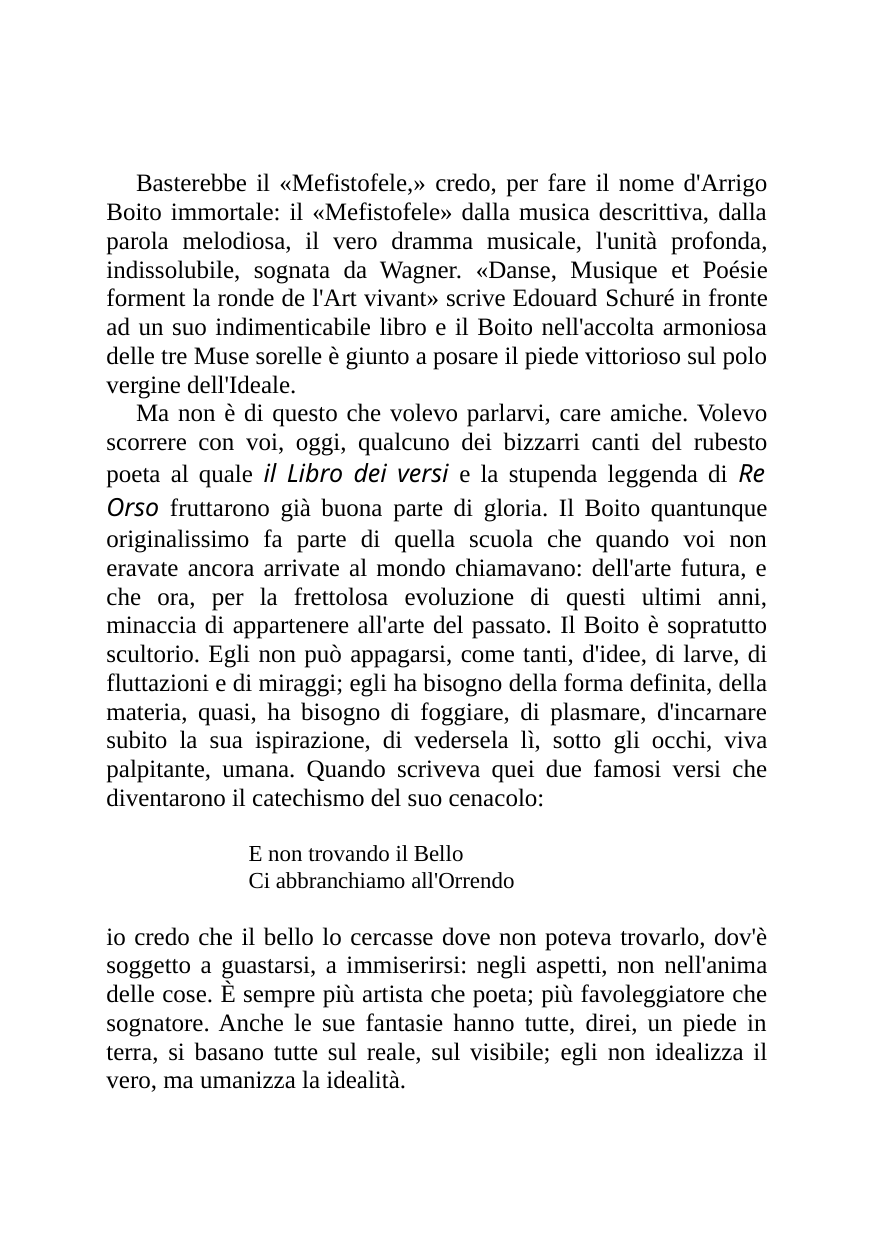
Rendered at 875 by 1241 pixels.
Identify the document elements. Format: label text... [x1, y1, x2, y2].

text io credo che il bello lo cercasse dove non poteva trovarlo, dov'è soggetto a guastarsi, a immiserirsi: negli aspetti, non nell'anima delle cose. È sempre più artista che poeta; più favoleggiatore che sognatore. Anche le sue fantasie hanno tutte, direi, un piede in terra, si basano tutte sul reale, sul visibile; egli non idealizza il vero, ma umanizza la idealità. [106, 922, 768, 1094]
text Basterebbe il «Mefistofele,» credo, per fare il nome d'Arrigo Boito immortale: il «Mefistofele» dalla musica descrittiva, dalla parola melodiosa, il vero dramma musicale, l'unità profonda, indissolubile, sognata da Wagner. «Danse, Musique et Poésie forment la ronde de l'Art vivant» scrive Edouard Schuré in fronte ad un suo indimenticabile libro e il Boito nell'accolta armoniosa delle tre Muse sorelle è giunto a posare il piede vittorioso sul polo vergine dell'Ideale. [106, 168, 768, 398]
text Ci abbranchiamo all'Orrendo [219, 867, 768, 893]
text Ma non è di questo che volevo parlarvi, care amiche. Volevo scorrere con voi, oggi, qualcuno dei bizzarri canti del rubesto poeta al quale il Libro dei versi e la stupenda leggenda di Re Orso fruttarono già buona parte di gloria. Il Boito quantunque originalissimo fa parte di quella scuola che quando voi non eravate ancora arrivate al mondo chiamavano: dell'arte futura, e che ora, per la frettolosa evoluzione di questi ultimi anni, minaccia di appartenere all'arte del passato. Il Boito è sopratutto scultorio. Egli non può appagarsi, come tanti, d'idee, di larve, di fluttazioni e di miraggi; egli ha bisogno della forma definita, della materia, quasi, ha bisogno di foggiare, di plasmare, d'incarnare subito la sua ispirazione, di vedersela lì, sotto gli occhi, viva palpitante, umana. Quando scriveva quei due famosi versi che diventarono il catechismo del suo cenacolo: [106, 398, 768, 812]
text E non trovando il Bello [219, 840, 768, 867]
